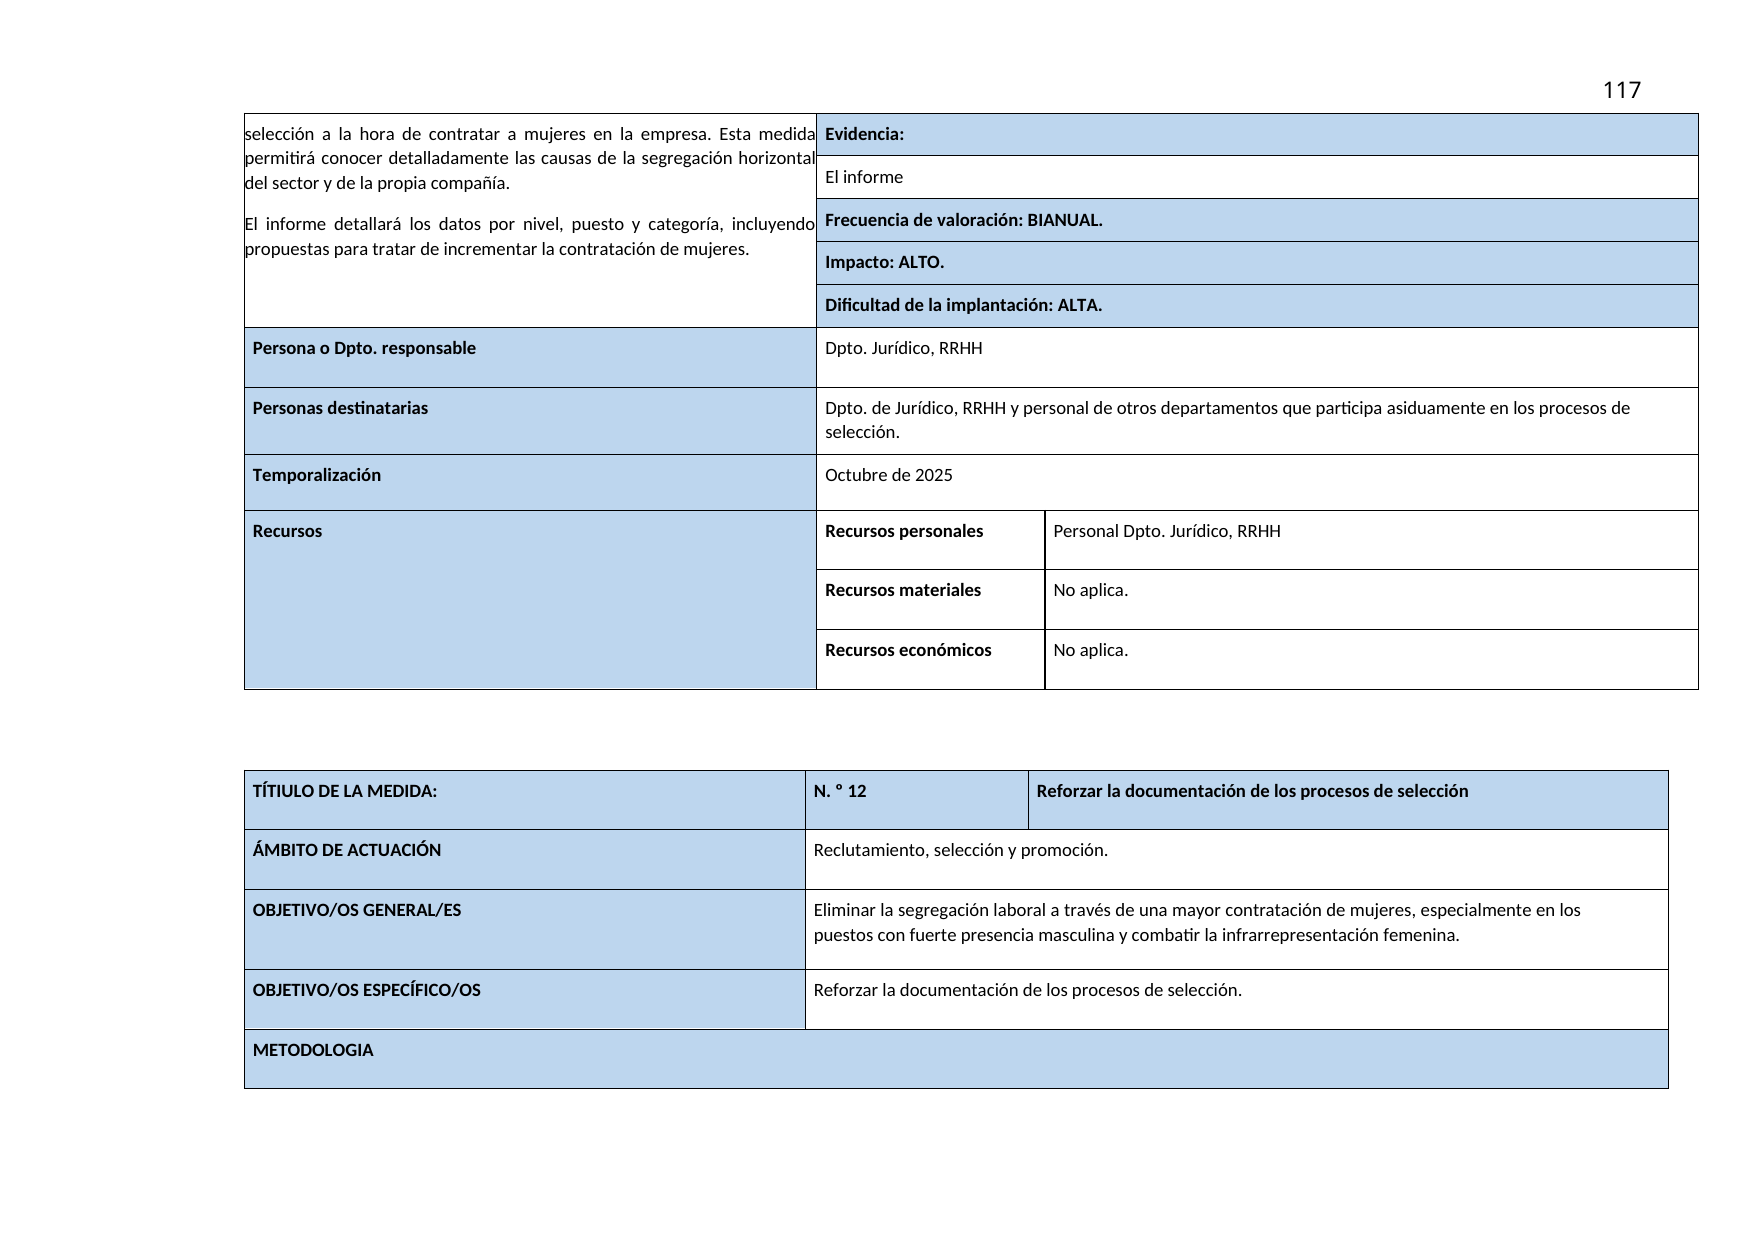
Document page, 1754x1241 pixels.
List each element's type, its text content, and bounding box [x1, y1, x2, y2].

table_cell Persona o Dpto. responsable [245, 328, 816, 387]
table_cell Recursos personales [817, 511, 1044, 569]
table_header TÍTIULO DE LA MEDIDA: [245, 771, 805, 829]
table_cell Impacto: ALTO. [817, 242, 1698, 284]
table_cell Recursos económicos [817, 630, 1044, 688]
table_cell Dificultad de la implantación: ALTA. [817, 285, 1698, 327]
table_cell ÁMBITO DE ACTUACIÓN [245, 830, 805, 889]
table_cell No aplica. [1046, 570, 1698, 629]
table_cell Dpto. Jurídico, RRHH [817, 328, 1698, 387]
table_cell Evidencia: [817, 114, 1698, 155]
table_cell Personas destinatarias [245, 388, 816, 454]
table_cell Octubre de 2025 [817, 455, 1698, 510]
table_cell Recursos materiales [817, 570, 1044, 629]
table_cell Reforzar la documentación de los procesos de selección. [806, 970, 1668, 1028]
table_cell Personal Dpto. Jurídico, RRHH [1046, 511, 1698, 569]
table_cell Temporalización [245, 455, 816, 510]
table_cell Eliminar la segregación laboral a través de una mayor contratación de mujeres, especialmente en los puestos con fuerte presencia masculina y combatir la infrarrepresentación femenina. [806, 890, 1668, 969]
table_header Reforzar la documentación de los procesos de selección [1029, 771, 1668, 829]
table_cell Frecuencia de valoración: BIANUAL. [817, 199, 1698, 241]
table_cell El informe [817, 156, 1698, 198]
table_cell METODOLOGIA [245, 1030, 1668, 1088]
table_cell OBJETIVO/OS ESPECÍFICO/OS [245, 970, 805, 1028]
table_cell Reclutamiento, selección y promoción. [806, 830, 1668, 889]
table_cell No aplica. [1046, 630, 1698, 688]
table_cell Recursos [245, 511, 816, 688]
table_cell Dpto. de Jurídico, RRHH y personal de otros departamentos que participa asiduamente en los procesos de selección. [817, 388, 1698, 454]
table_cell OBJETIVO/OS GENERAL/ES [245, 890, 805, 969]
table_header N. º 12 [806, 771, 1028, 829]
